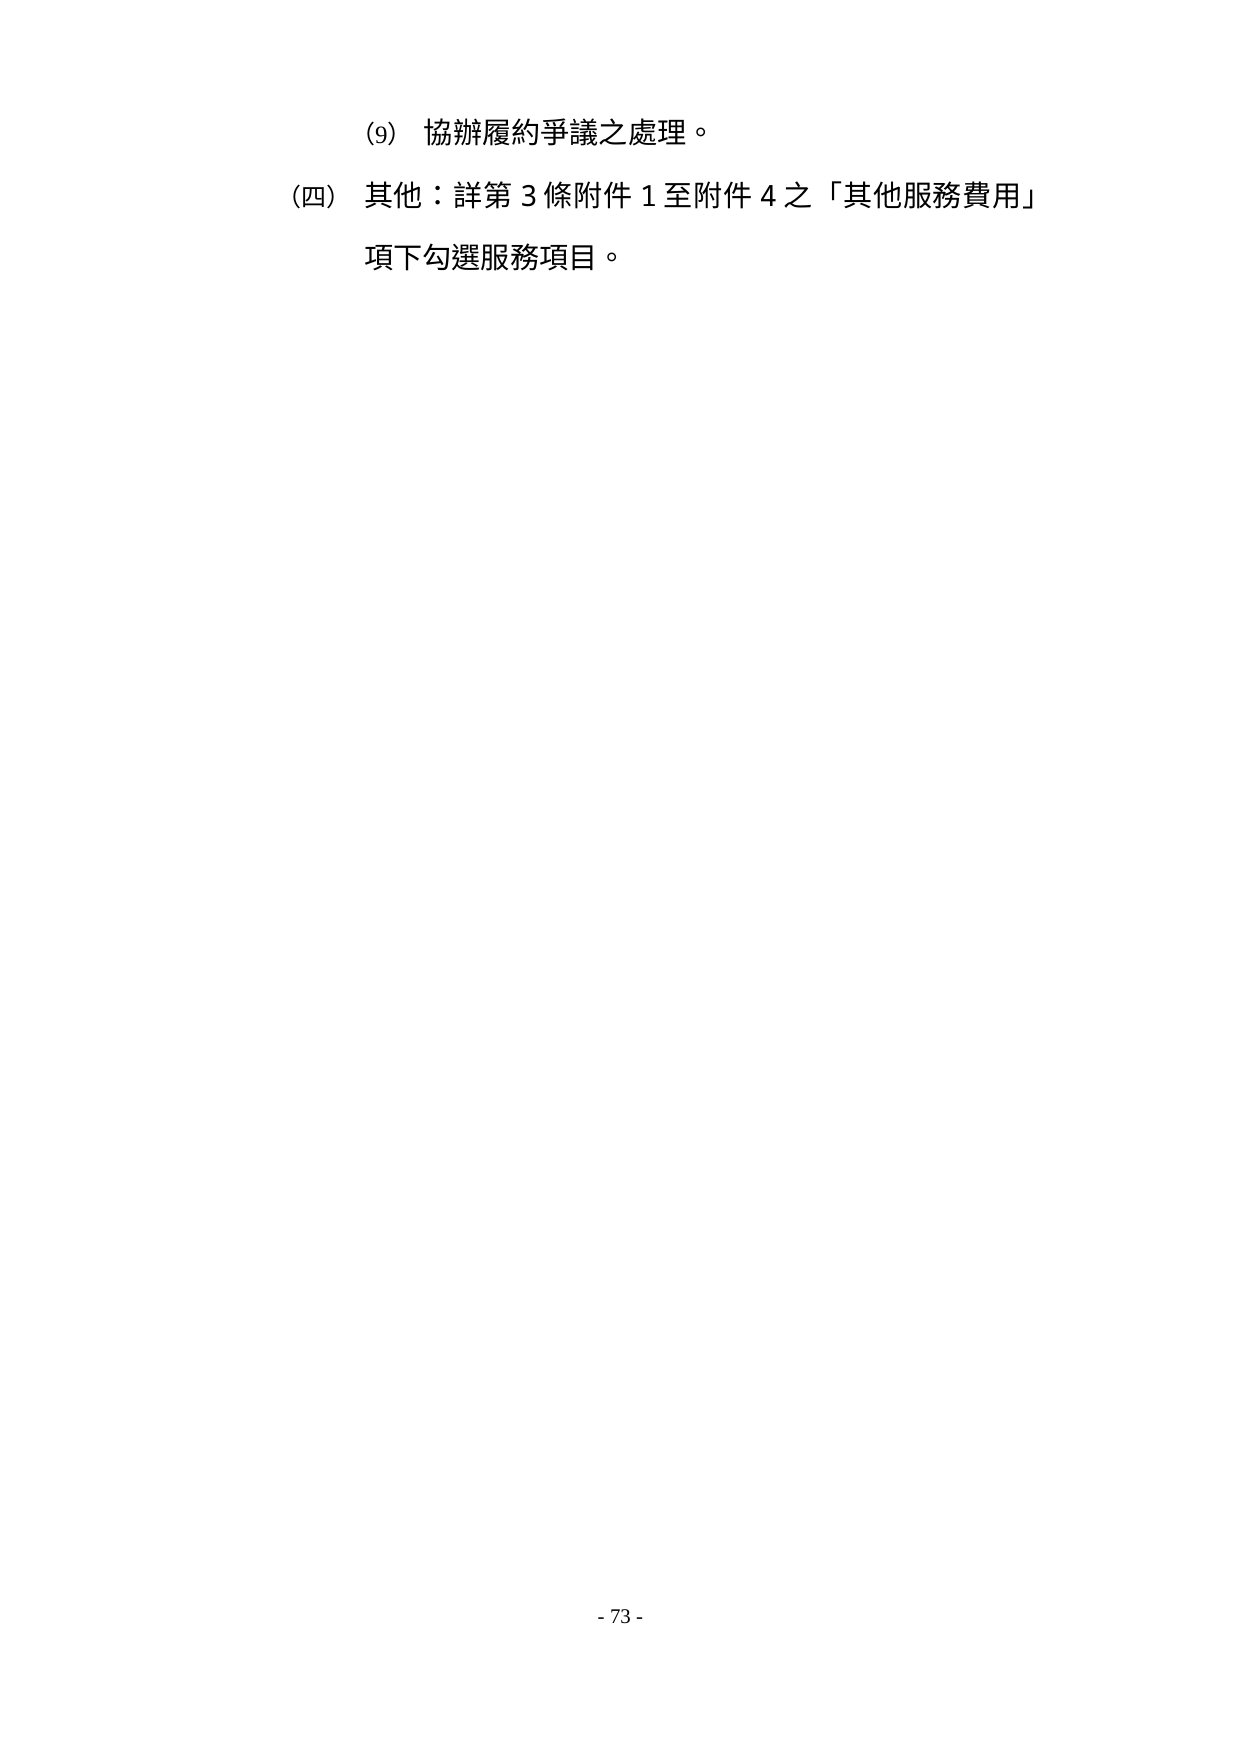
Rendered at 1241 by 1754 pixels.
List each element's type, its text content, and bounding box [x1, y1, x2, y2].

list 其他：詳第3條附件1至附件4之「其他服務費用」項下勾選服務項目。 [276, 152, 1053, 277]
list 協辦履約爭議之處理。 [350, 89, 1053, 152]
